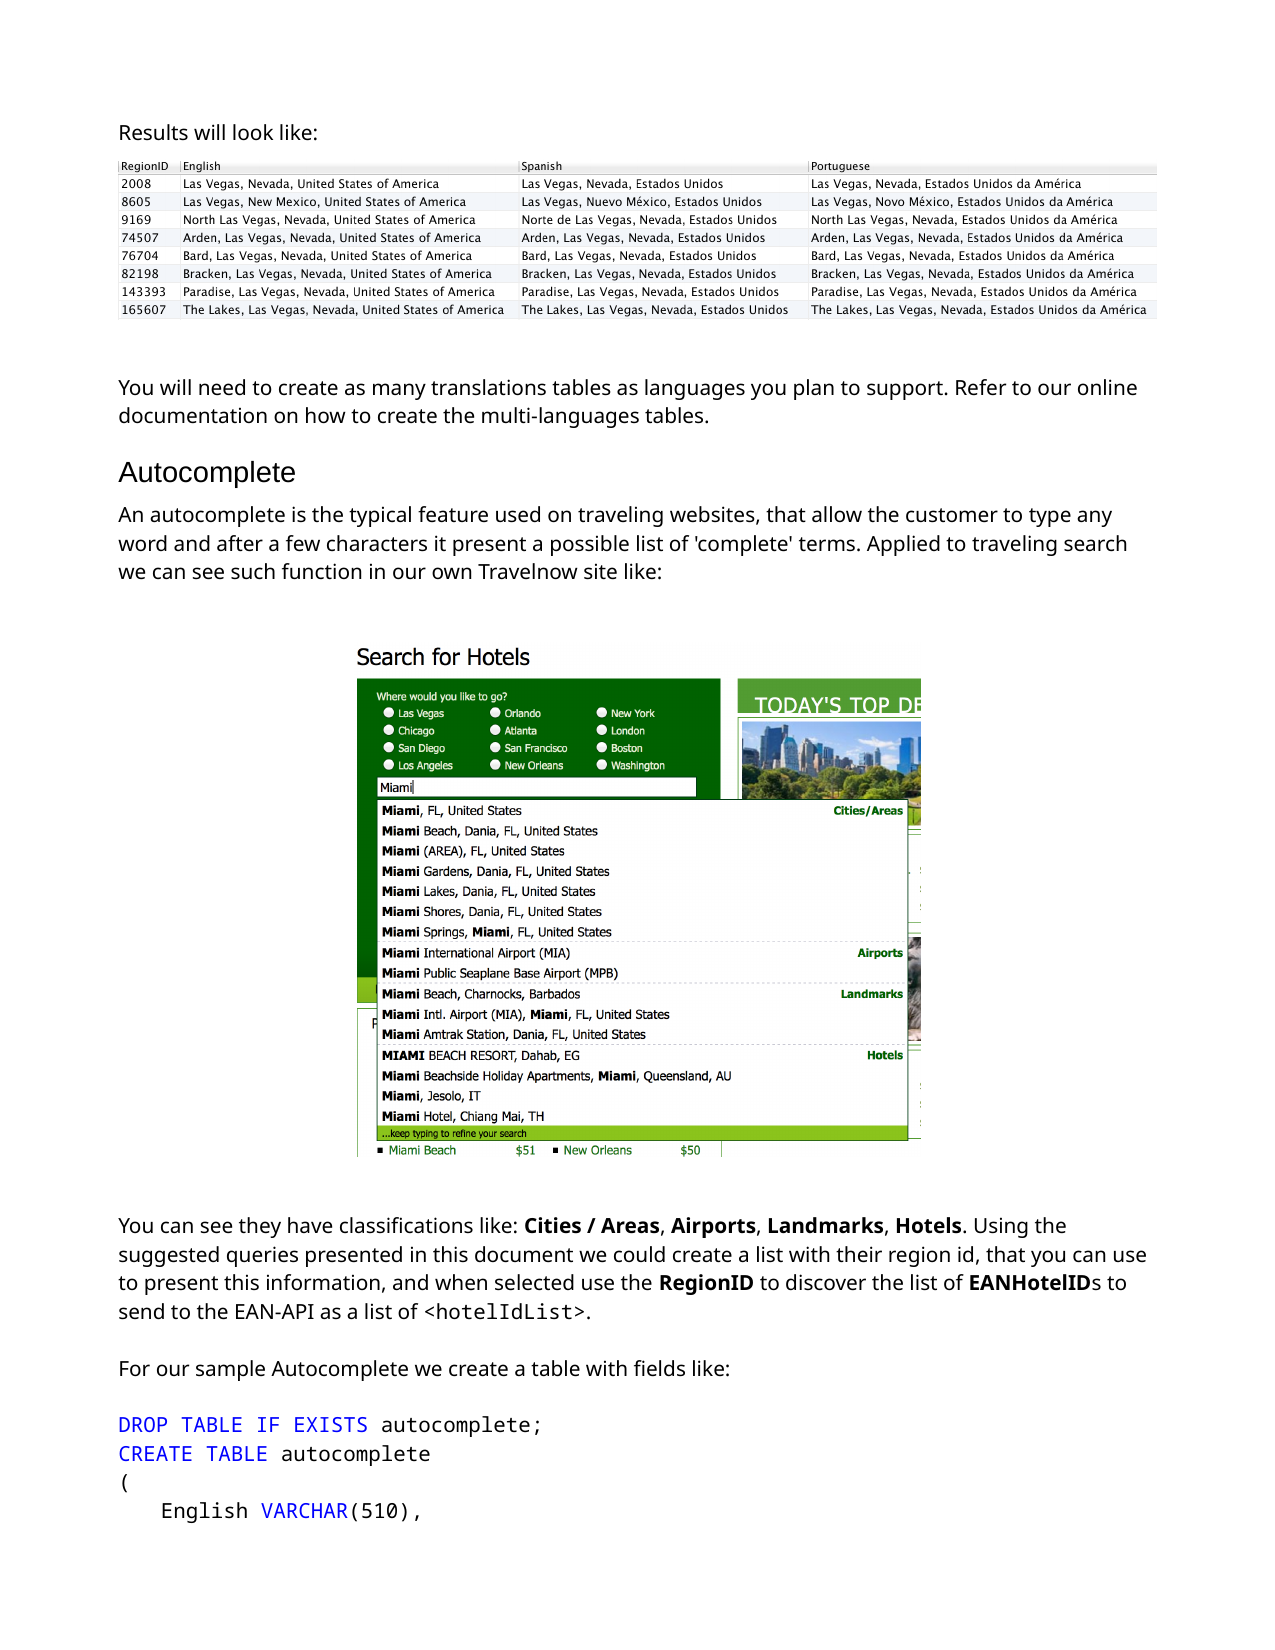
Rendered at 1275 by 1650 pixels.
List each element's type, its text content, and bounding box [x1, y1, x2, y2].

text ( [118, 1467, 1157, 1496]
subtitle You will need to create as many translations tables as languages you plan to support. Refer to our online documentation on how to create the multi-languages tables. [118, 373, 1157, 429]
text You can see they have classifications like: Cities / Areas, Airports, Landmarks, Hotels. Using the suggested queries presented in this document we could create a list with their region id, that you can use to present this information, and when selected use the RegionID to discover the list of EANHotelIDs to send to the EAN-API as a list of <hotelIdList>. [118, 1212, 1157, 1325]
subtitle Results will look like: [118, 118, 1157, 147]
picture [354, 642, 921, 1157]
text An autocomplete is the typical feature used on traveling websites, that allow the customer to type any word and after a few characters it present a possible list of 'complete' terms. Applied to traveling search we can see such function in our own Travelnow site like: [118, 501, 1157, 586]
text CREATE TABLE autocomplete [118, 1439, 1157, 1467]
text DROP TABLE IF EXISTS autocomplete; [118, 1411, 1157, 1439]
text For our sample Autocomplete we create a table with fields like: [118, 1354, 1157, 1382]
text English VARCHAR(510), [118, 1496, 1157, 1524]
picture [118, 159, 1157, 320]
subtitle Autocomplete [118, 454, 1157, 488]
